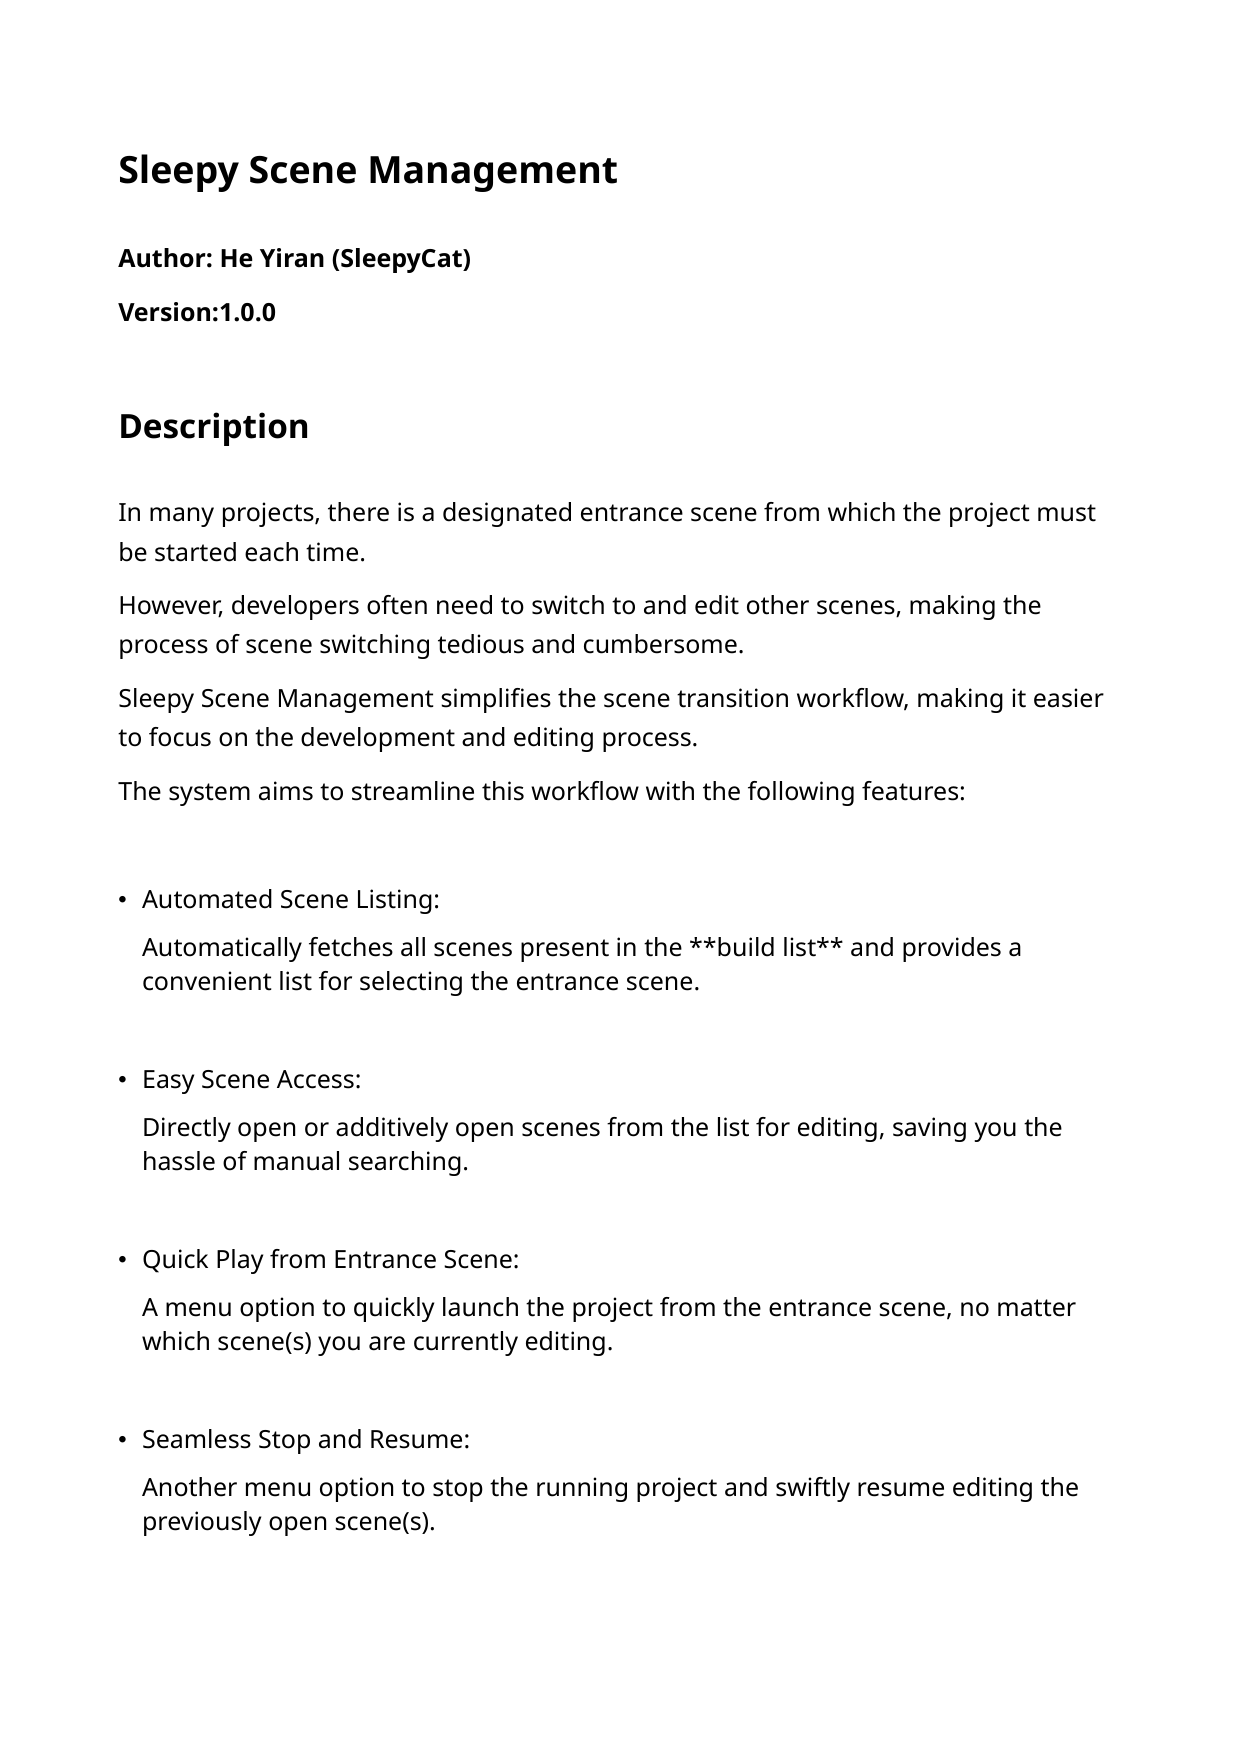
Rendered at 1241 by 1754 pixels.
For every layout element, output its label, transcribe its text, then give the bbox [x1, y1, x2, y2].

list Seamless Stop and Resume: [118, 1421, 1122, 1455]
text However, developers often need to switch to and edit other scenes, making the process of scene switching tedious and cumbersome. [118, 588, 1122, 661]
text In many projects, there is a designated entrance scene from which the project must be started each time. [118, 495, 1122, 568]
list Directly open or additively open scenes from the list for editing, saving you the hassle of manual searching. [118, 1110, 1122, 1178]
list Automated Scene Listing: [118, 881, 1122, 915]
subtitle Description [118, 403, 1122, 448]
subtitle Sleepy Scene Management [118, 143, 1122, 194]
text Author: He Yiran (SleepyCat) [118, 241, 1122, 275]
text The system aims to streamline this workflow with the following features: [118, 774, 1122, 808]
list Automatically fetches all scenes present in the **build list** and provides a convenient list for selecting the entrance scene. [118, 930, 1122, 998]
list A menu option to quickly launch the project from the entrance scene, no matter which scene(s) you are currently editing. [118, 1290, 1122, 1358]
list Quick Play from Entrance Scene: [118, 1241, 1122, 1275]
text Sleepy Scene Management simplifies the scene transition workflow, making it easier to focus on the development and editing process. [118, 681, 1122, 754]
list Another menu option to stop the running project and swiftly resume editing the previously open scene(s). [118, 1470, 1122, 1538]
text Version:1.0.0 [118, 294, 1122, 328]
list Easy Scene Access: [118, 1061, 1122, 1095]
